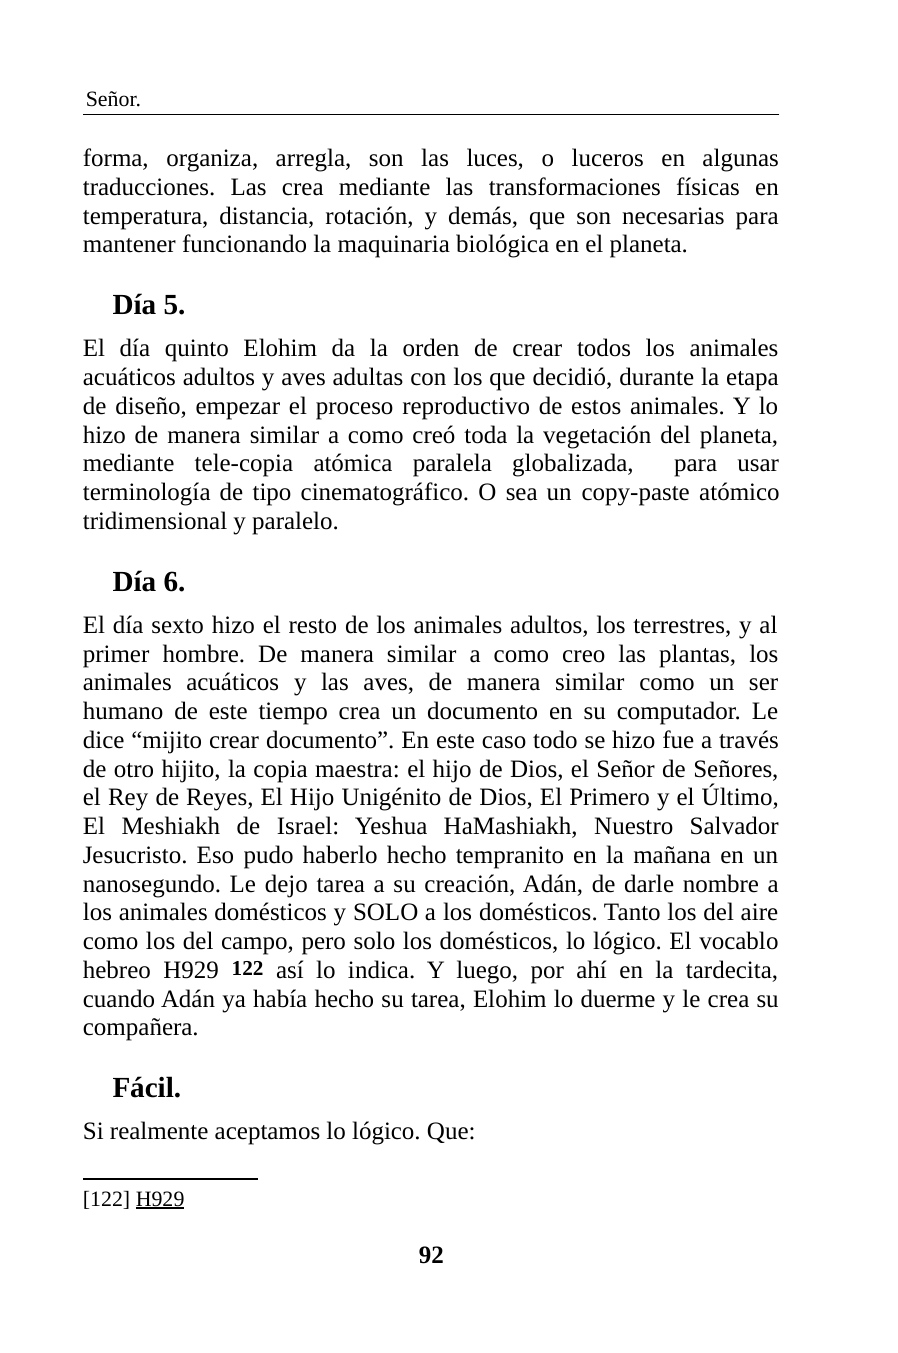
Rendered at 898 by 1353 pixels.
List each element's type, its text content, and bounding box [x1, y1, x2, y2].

text El día sexto hizo el resto de los animales adultos, los terrestres, y al primer hombre. De manera similar a como creo las plantas, los animales acuáticos y las aves, de manera similar como un ser humano de este tiempo crea un documento en su computador. Le dice “mijito crear documento”. En este caso todo se hizo fue a través de otro hijito, la copia maestra: el hijo de Dios, el Señor de Señores, el Rey de Reyes, El Hijo Unigénito de Dios, El Primero y el Último, El Meshiakh de Israel: Yeshua HaMashiakh, Nuestro Salvador Jesucristo. Eso pudo haberlo hecho tempranito en la mañana en un nanosegundo. Le dejo tarea a su creación, Adán, de darle nombre a los animales domésticos y SOLO a los domésticos. Tanto los del aire como los del campo, pero solo los domésticos, lo lógico. El vocablo hebreo H929 así lo indica. Y luego, por ahí en la tardecita, cuando Adán ya había hecho su tarea, Elohim lo duerme y le crea su compañera. [83, 610, 779, 1041]
text El día quinto Elohim da la orden de crear todos los animales acuáticos adultos y aves adultas con los que decidió, durante la etapa de diseño, empezar el proceso reproductivo de estos animales. Y lo hizo de manera similar a como creó toda la vegetación del planeta, mediante tele-copia atómica paralela globalizada, para usar terminología de tipo cinematográfico. O sea un copy-paste atómico tridimensional y paralelo. [83, 333, 779, 535]
text Si realmente aceptamos lo lógico. Que: [83, 1116, 779, 1145]
text H929 [83, 1186, 779, 1211]
subtitle Fácil. [112, 1070, 779, 1104]
text forma, organiza, arregla, son las luces, o luceros en algunas traducciones. Las crea mediante las transformaciones físicas en temperatura, distancia, rotación, y demás, que son necesarias para mantener funcionando la maquinaria biológica en el planeta. [83, 143, 779, 258]
subtitle Día 5. [112, 287, 779, 321]
subtitle Día 6. [112, 564, 779, 597]
